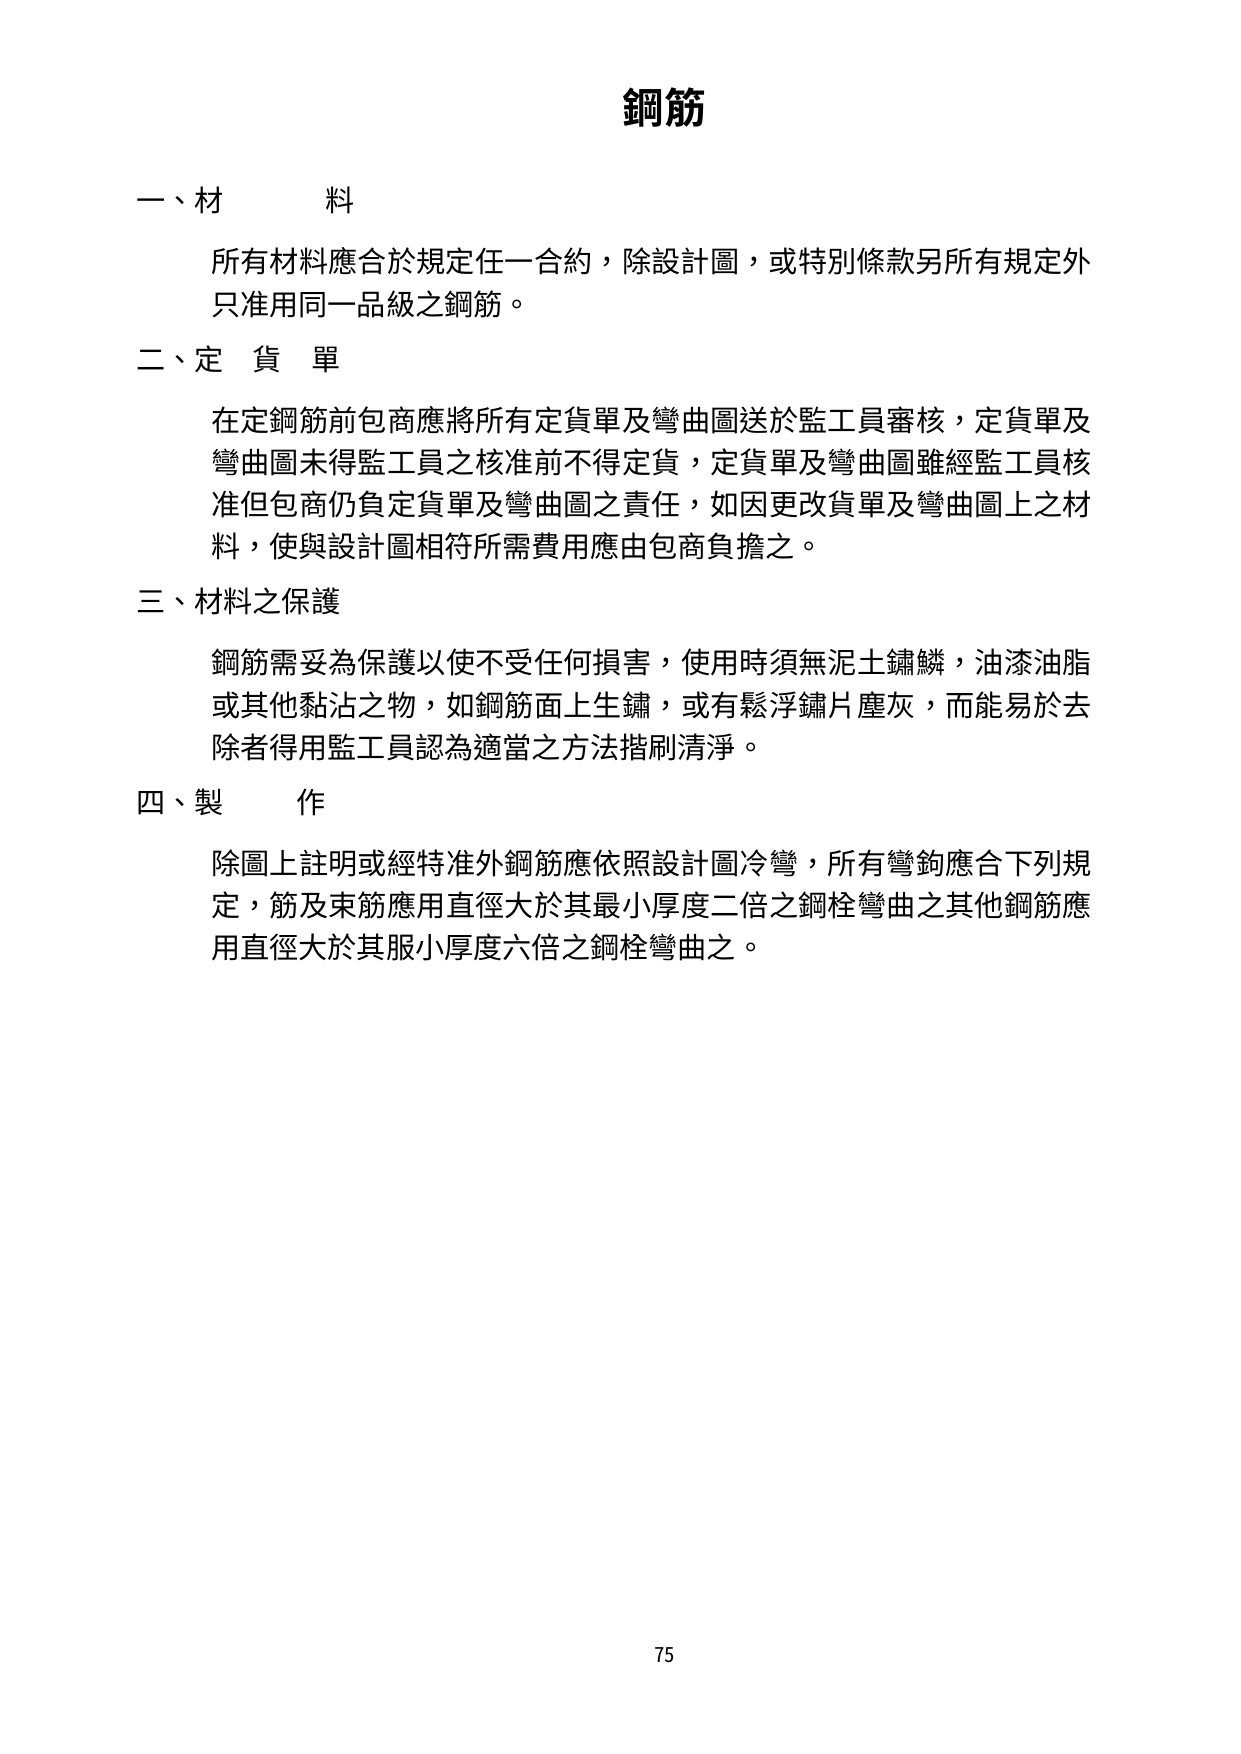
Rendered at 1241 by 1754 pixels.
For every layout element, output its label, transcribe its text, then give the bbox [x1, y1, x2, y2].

text 所有材料應合於規定任一合約，除設計圖，或特別條款另所有規定外只准用同一品級之鋼筋。 [211, 239, 1092, 323]
text 一、材 料 [136, 178, 1092, 220]
text 在定鋼筋前包商應將所有定貨單及彎曲圖送於監工員審核，定貨單及彎曲圖未得監工員之核准前不得定貨，定貨單及彎曲圖雖經監工員核准但包商仍負定貨單及彎曲圖之責任，如因更改貨單及彎曲圖上之材料，使與設計圖相符所需費用應由包商負擔之。 [211, 397, 1092, 566]
text 二、定 貨 單 [136, 336, 1092, 378]
text 四、製 作 [136, 779, 1092, 821]
text 三、材料之保護 [136, 579, 1092, 621]
text 鋼筋需妥為保護以使不受任何損害，使用時須無泥土鏽鱗，油漆油脂或其他黏沾之物，如鋼筋面上生鏽，或有鬆浮鏽片塵灰，而能易於去除者得用監工員認為適當之方法揩刷清淨。 [211, 640, 1092, 767]
text 鋼筋 [236, 75, 1092, 135]
text 除圖上註明或經特准外鋼筋應依照設計圖冷彎，所有彎鉤應合下列規定，筋及束筋應用直徑大於其最小厚度二倍之鋼栓彎曲之其他鋼筋應用直徑大於其服小厚度六倍之鋼栓彎曲之。 [211, 840, 1092, 967]
